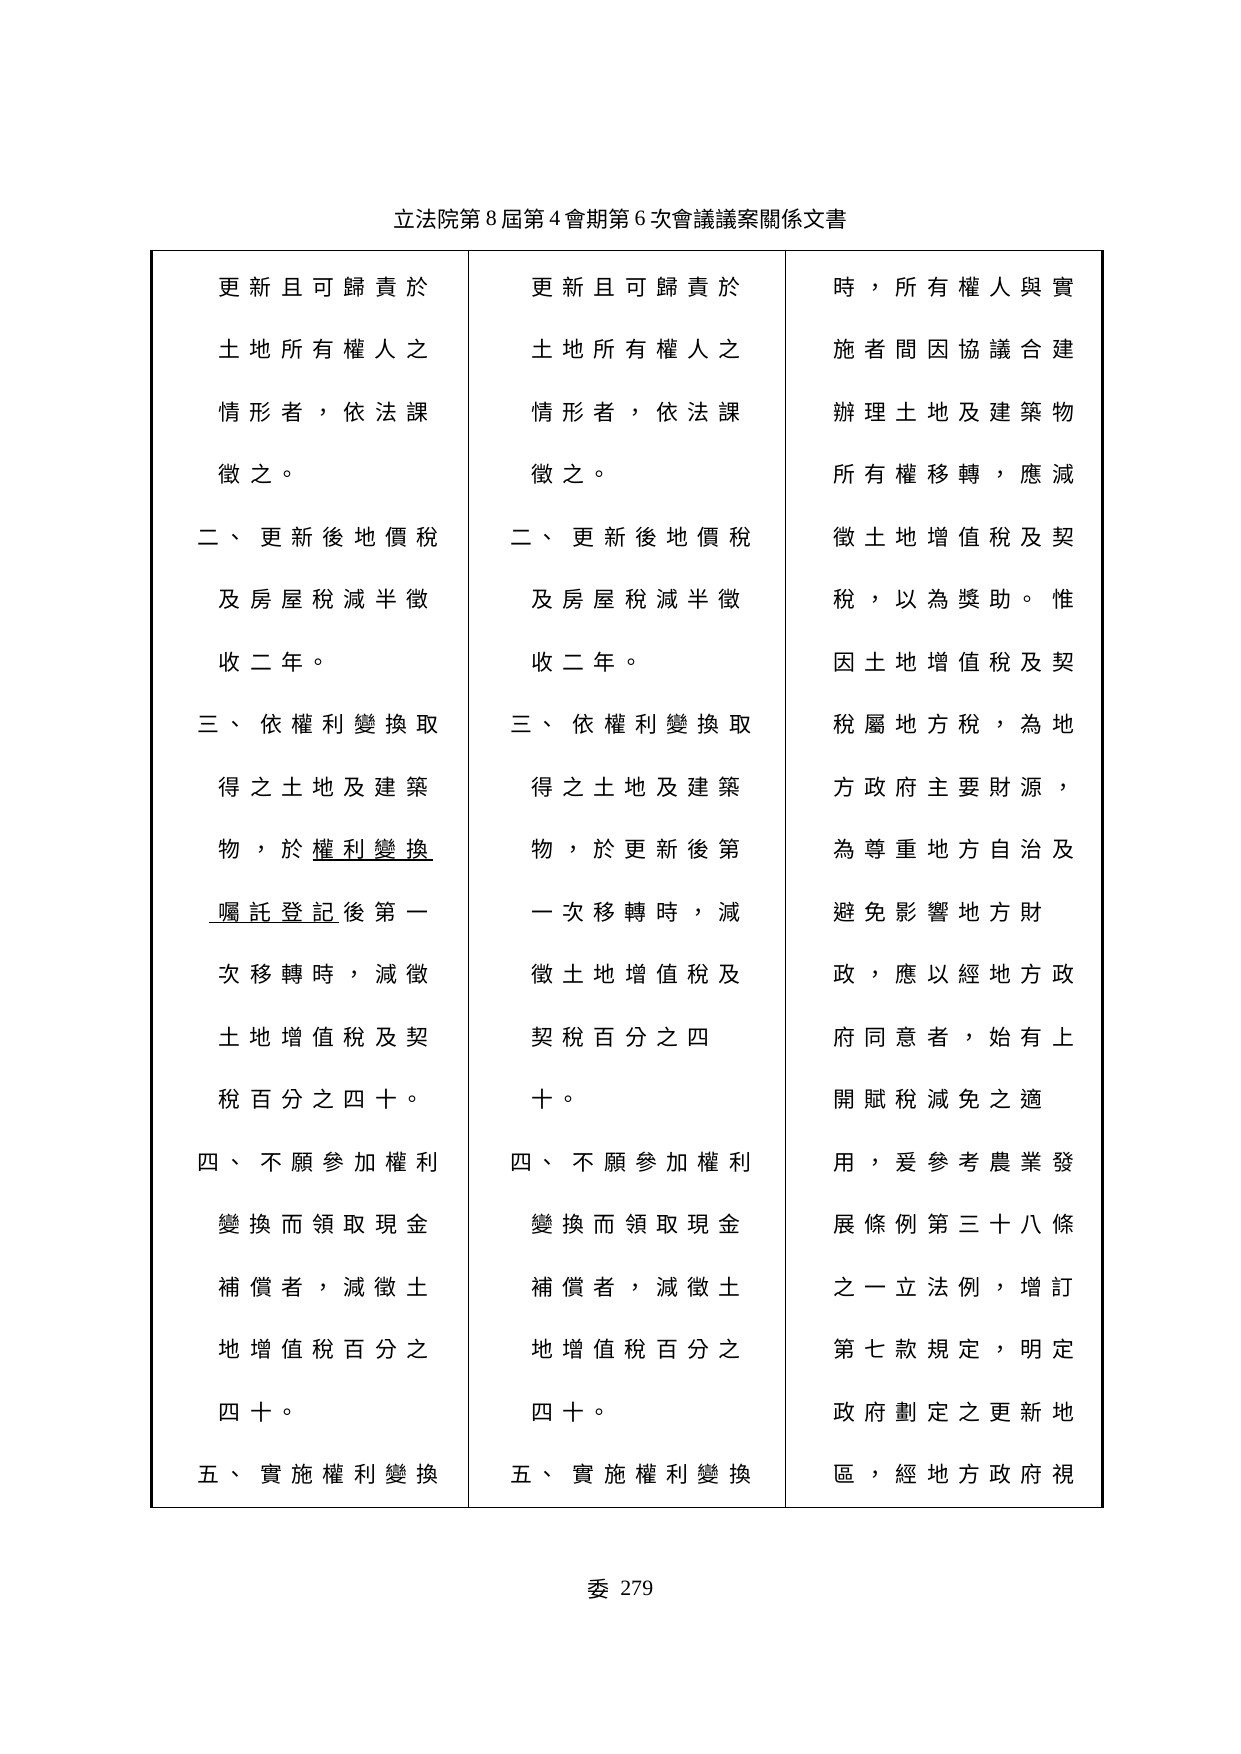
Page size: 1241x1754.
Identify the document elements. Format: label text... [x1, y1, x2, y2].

table_cell 更新且可歸責於土地所有權人之情形者，依法課徵之。 二、更新後地價稅及房屋稅減半徵收二年。 三、依權利變換取得之土地及建築物，於更新後第一次移轉時，減徵土地增值稅及契稅百分之四十。 四、不願參加權利變換而領取現金補償者，減徵土地增值稅百分之四十。 五、實施權利變換 [469, 251, 785, 1507]
table_cell 更新且可歸責於土地所有權人之情形者，依法課徵之。 二、更新後地價稅及房屋稅減半徵收二年。 三、依權利變換取得之土地及建築物，於權利變換囑託登記後第一次移轉時，減徵土地增值稅及契稅百分之四十。 四、不願參加權利變換而領取現金補償者，減徵土地增值稅百分之四十。 五、實施權利變換 [153, 251, 468, 1507]
table_cell 時，所有權人與實施者間因協議合建辦理土地及建築物所有權移轉，應減徵土地增值稅及契稅，以為獎助。惟因土地增值稅及契稅屬地方稅，為地方政府主要財源，為尊重地方自治及避免影響地方財政，應以經地方政府同意者，始有上開賦稅減免之適用，爰參考農業發展條例第三十八條之一立法例，增訂第七款規定，明定政府劃定之更新地區，經地方政府視 [786, 251, 1101, 1507]
